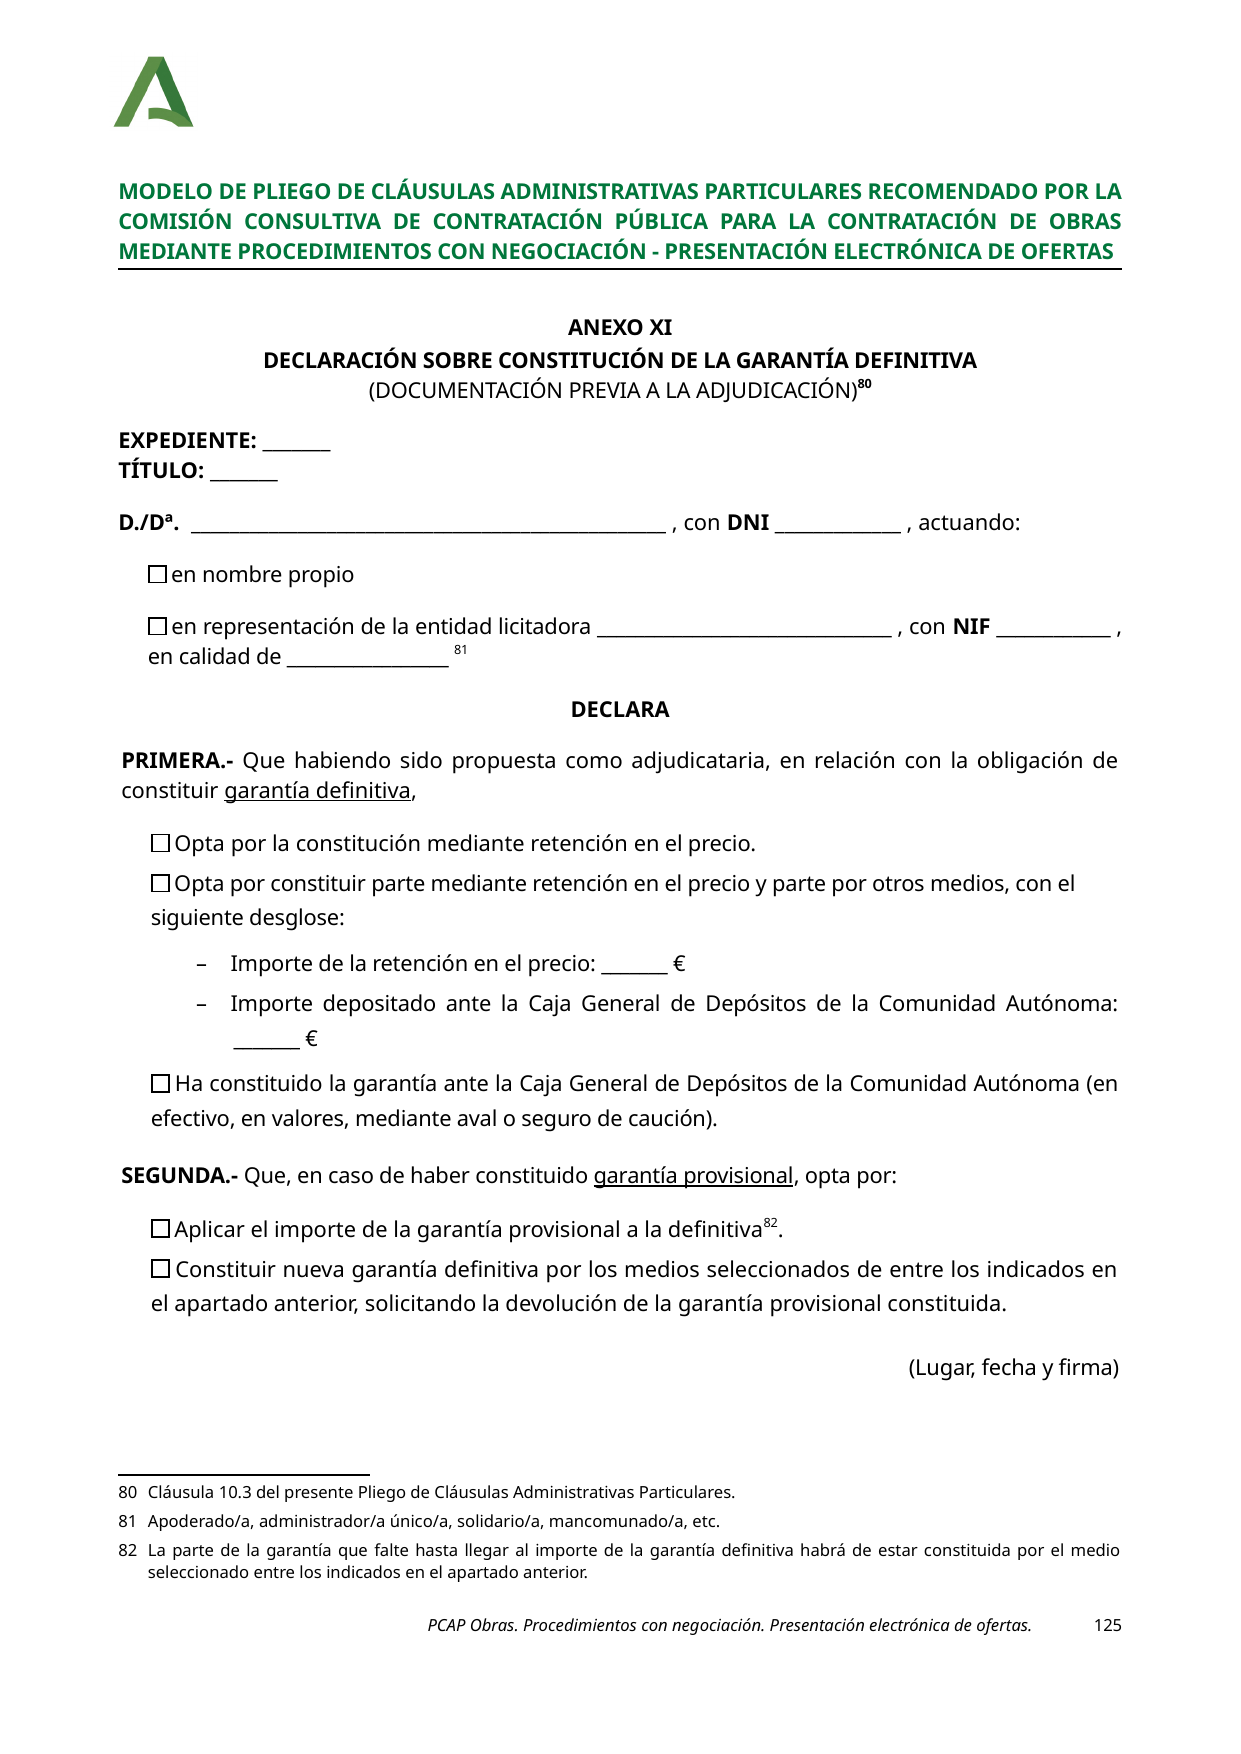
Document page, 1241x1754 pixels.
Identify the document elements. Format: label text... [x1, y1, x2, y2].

text ANEXO XI [118, 312, 1122, 342]
text DECLARACIÓN SOBRE CONSTITUCIÓN DE LA GARANTÍA DEFINITIVA [118, 342, 1122, 375]
text SEGUNDA.- Que, en caso de haber constituido garantía provisional, opta por: [118, 1157, 1122, 1193]
text D./Dª. _________________________________________________ , con DNI _____________ , actuando: [118, 507, 1122, 537]
text Apoderado/a, administrador/a único/a, solidario/a, mancomunado/a, etc. [118, 1509, 1122, 1532]
list Importe de la retención en el precio: _______ € [193, 945, 1122, 978]
text Opta por la constitución mediante retención en el precio. [148, 825, 1122, 858]
text MODELO DE PLIEGO DE CLÁUSULAS ADMINISTRATIVAS PARTICULARES RECOMENDADO POR LA COMISIÓN CONSULTIVA DE CONTRATACIÓN PÚBLICA PARA LA CONTRATACIÓN DE OBRAS MEDIANTE PROCEDIMIENTOS CON NEGOCIACIÓN - PRESENTACIÓN ELECTRÓNICA DE OFERTAS [118, 176, 1122, 268]
text La parte de la garantía que falte hasta llegar al importe de la garantía definitiva habrá de estar constituida por el medio seleccionado entre los indicados en el apartado anterior. [118, 1538, 1122, 1584]
text Aplicar el importe de la garantía provisional a la definitiva. [148, 1211, 1122, 1243]
picture [109, 52, 198, 131]
text Cláusula 10.3 del presente Pliego de Cláusulas Administrativas Particulares. [118, 1481, 1122, 1504]
text Opta por constituir parte mediante retención en el precio y parte por otros medios, con el siguiente desglose: [148, 865, 1122, 935]
text Ha constituido la garantía ante la Caja General de Depósitos de la Comunidad Autónoma (en efectivo, en valores, mediante aval o seguro de caución). [148, 1066, 1122, 1135]
text en nombre propio [148, 559, 1122, 589]
text TÍTULO: _______ [118, 455, 1122, 485]
list Importe depositado ante la Caja General de Depósitos de la Comunidad Autónoma: _______ € [193, 985, 1122, 1055]
text Constituir nueva garantía definitiva por los medios seleccionados de entre los indicados en el apartado anterior, solicitando la devolución de la garantía provisional constituida. [148, 1251, 1122, 1321]
text (Lugar, fecha y firma) [118, 1349, 1122, 1384]
text (DOCUMENTACIÓN PREVIA A LA ADJUDICACIÓN) [118, 375, 1122, 407]
text DECLARA [118, 694, 1122, 724]
text PRIMERA.- Que habiendo sido propuesta como adjudicataria, en relación con la obligación de constituir garantía definitiva, [118, 742, 1122, 807]
text EXPEDIENTE: _______ [118, 425, 1122, 455]
text en representación de la entidad licitadora _______________________________ , con NIF ____________ , en calidad de _________________ [148, 611, 1122, 671]
